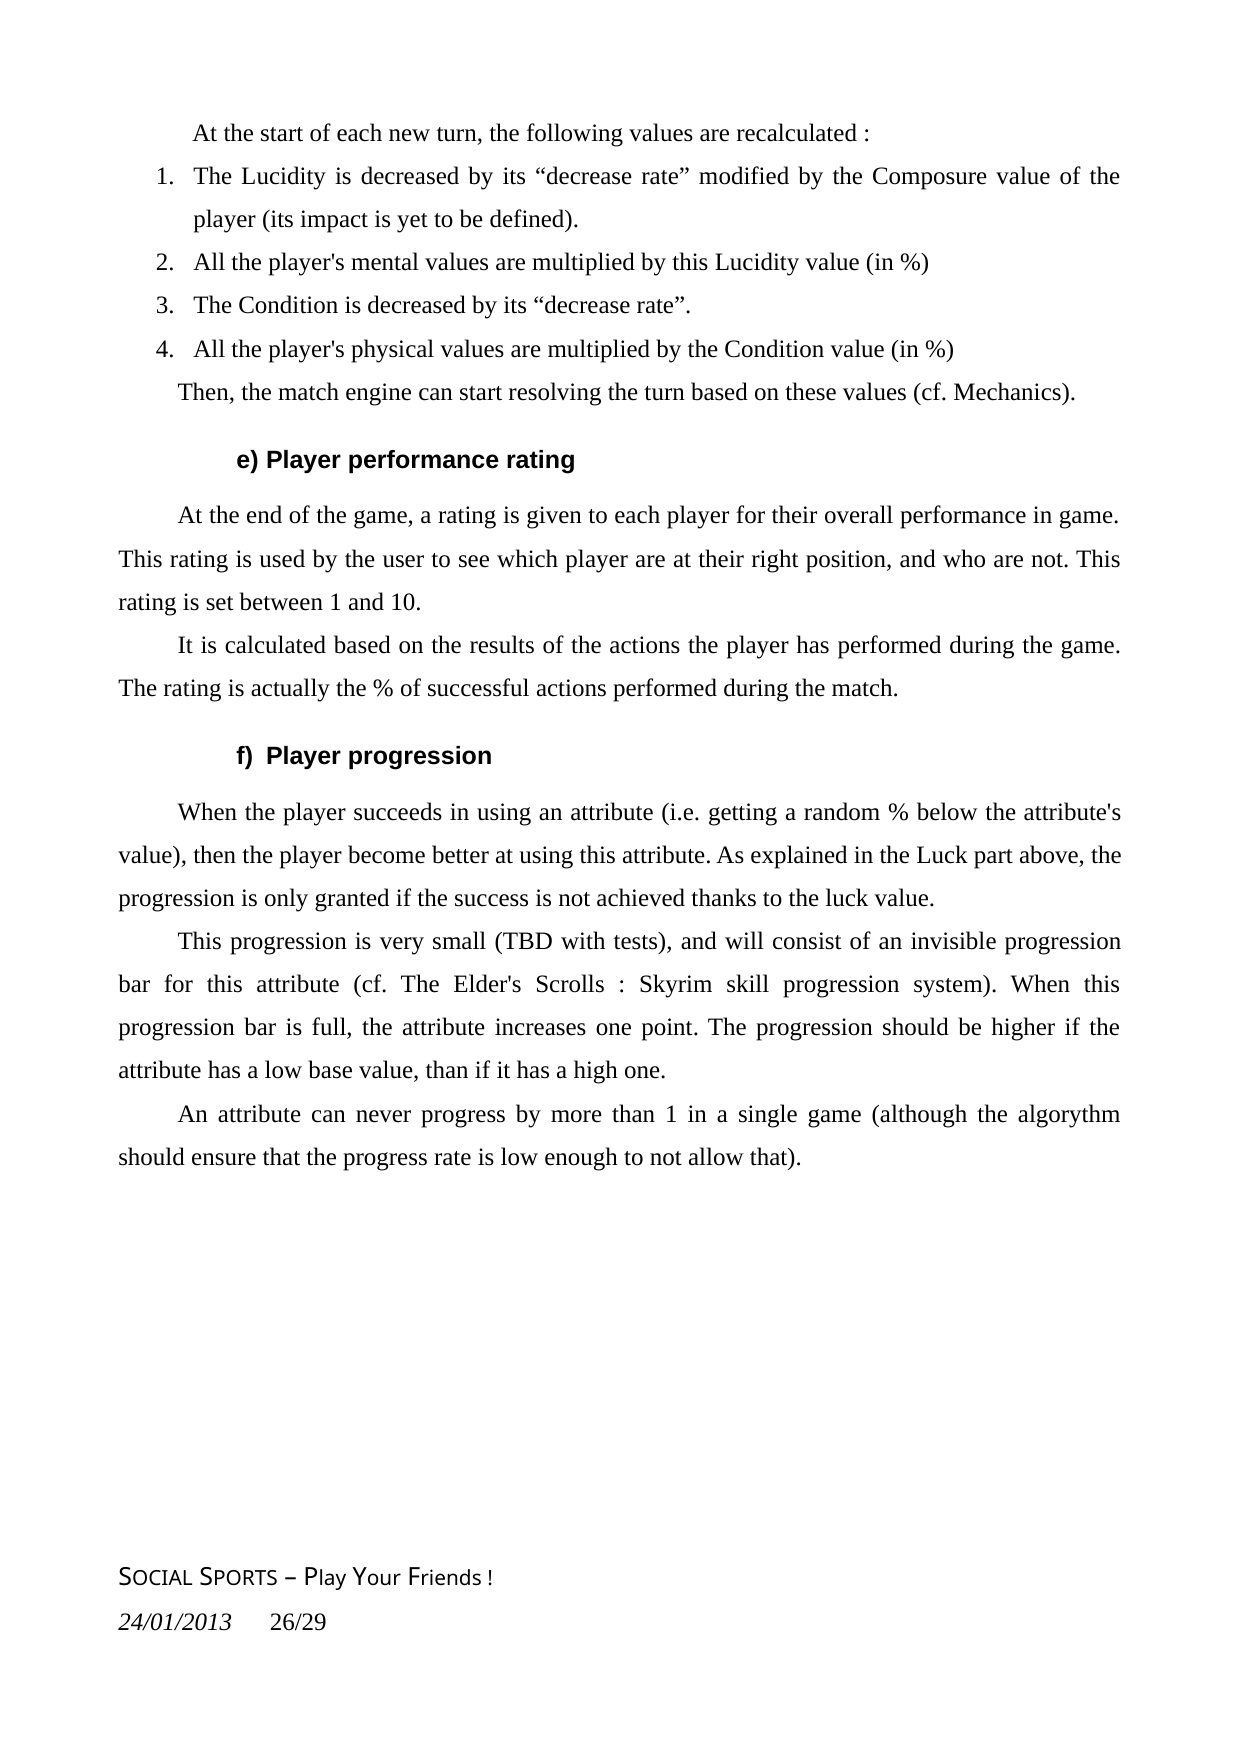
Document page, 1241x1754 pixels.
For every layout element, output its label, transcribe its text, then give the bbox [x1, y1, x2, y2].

subtitle Player performance rating [118, 445, 1122, 474]
text This progression is very small (TBD with tests), and will consist of an invisible progression bar for this attribute (cf. The Elder's Scrolls : Skyrim skill progression system). When this progression bar is full, the attribute increases one point. The progression should be higher if the attribute has a low base value, than if it has a high one. [118, 926, 1122, 1084]
text When the player succeeds in using an attribute (i.e. getting a random % below the attribute's value), then the player become better at using this attribute. As explained in the Luck part above, the progression is only granted if the success is not achieved thanks to the luck value. [118, 797, 1122, 912]
list The Lucidity is decreased by its “decrease rate” modified by the Composure value of the player (its impact is yet to be defined). [156, 161, 1122, 233]
list The Condition is decreased by its “decrease rate”. [156, 291, 1122, 319]
list All the player's physical values are multiplied by the Condition value (in %) [156, 334, 1122, 362]
text Then, the match engine can start resolving the turn based on these values (cf. Mechanics). [118, 377, 1122, 406]
text At the start of each new turn, the following values are recalculated : [118, 118, 1122, 147]
text An attribute can never progress by more than 1 in a single game (although the algorythm should ensure that the progress rate is low enough to not allow that). [118, 1099, 1122, 1171]
list All the player's mental values are multiplied by this Lucidity value (in %) [156, 247, 1122, 276]
subtitle Player progression [118, 741, 1122, 770]
text It is calculated based on the results of the actions the player has performed during the game. The rating is actually the % of successful actions performed during the match. [118, 630, 1122, 702]
text At the end of the game, a rating is given to each player for their overall performance in game. This rating is used by the user to see which player are at their right position, and who are not. This rating is set between 1 and 10. [118, 501, 1122, 616]
